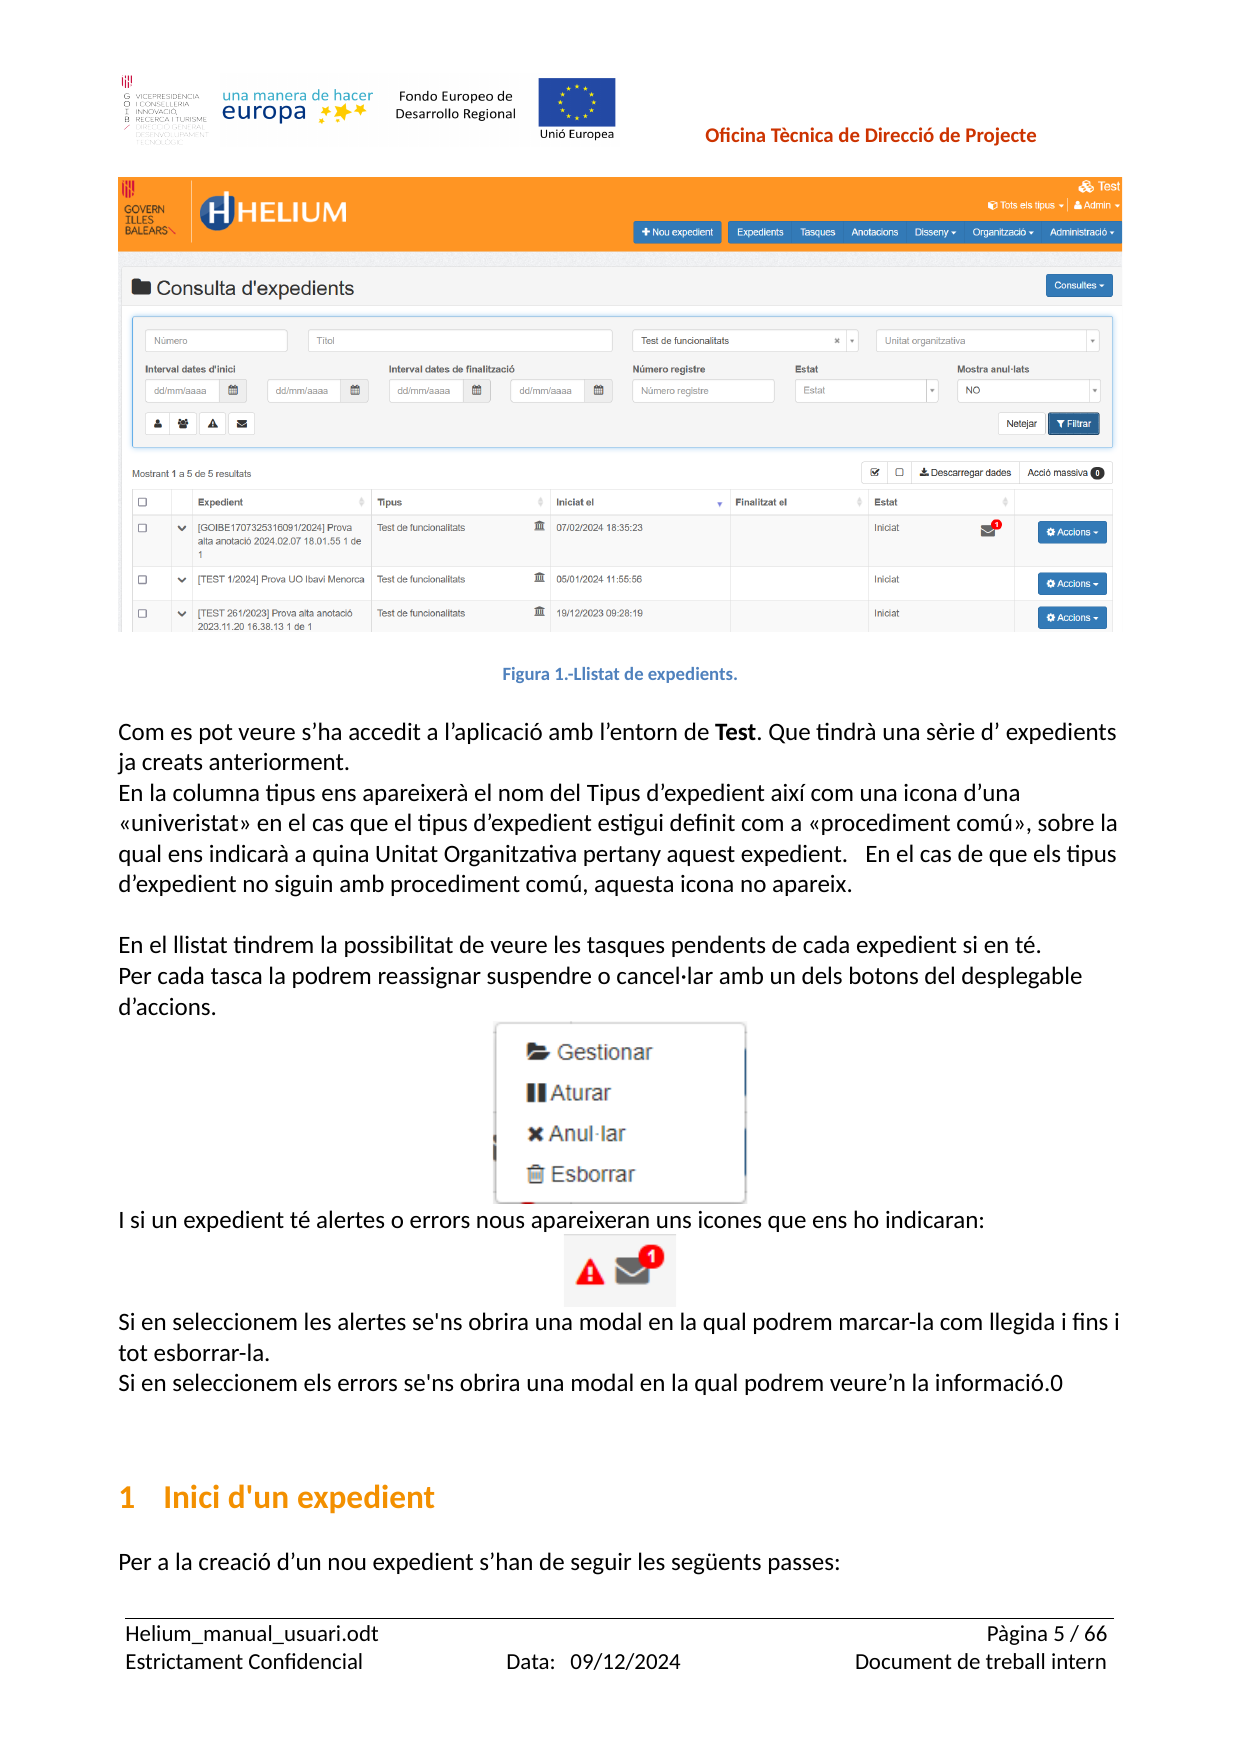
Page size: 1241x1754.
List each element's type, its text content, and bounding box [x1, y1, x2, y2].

text Com es pot veure s’ha accedit a l’aplicació amb l’entorn de Test. Que tindrà una sèrie d’ expedients ja creats anteriorment. [118, 716, 1122, 777]
picture [118, 73, 213, 147]
text Si en seleccionem els errors se'ns obrira una modal en la qual podrem veure’n la informació.0 [118, 1367, 1122, 1398]
text Figura 1.-Llistat de expedients. [118, 663, 1122, 686]
text En el llistat tindrem la possibilitat de veure les tasques pendents de cada expedient si en té. [118, 930, 1122, 960]
picture [492, 1021, 748, 1204]
text En la columna tipus ens apareixerà el nom del Tipus d’expedient així com una icona d’una «univeristat» en el cas que el tipus d’expedient estigui definit com a «procediment comú», sobre la qual ens indicarà a quina Unitat Organitzativa pertany aquest expedient. En el cas de que els tipus d’expedient no siguin amb procediment comú, aquesta icona no apareix. [118, 777, 1122, 899]
text Si en seleccionem les alertes se'ns obrira una modal en la qual podrem marcar-la com llegida i fins i tot esborrar-la. [118, 1306, 1122, 1367]
picture [118, 177, 1123, 632]
text Per a la creació d’un nou expedient s’han de seguir les següents passes: [118, 1546, 1122, 1577]
text I si un expedient té alertes o errors nous apareixeran uns icones que ens ho indicaran: [118, 1204, 1122, 1234]
picture [219, 73, 621, 147]
text Per cada tasca la podrem reassignar suspendre o cancel·lar amb un dels botons del desplegable d’accions. [118, 960, 1122, 1021]
picture [563, 1234, 677, 1307]
subtitle Inici d'un expedient [118, 1476, 1122, 1517]
